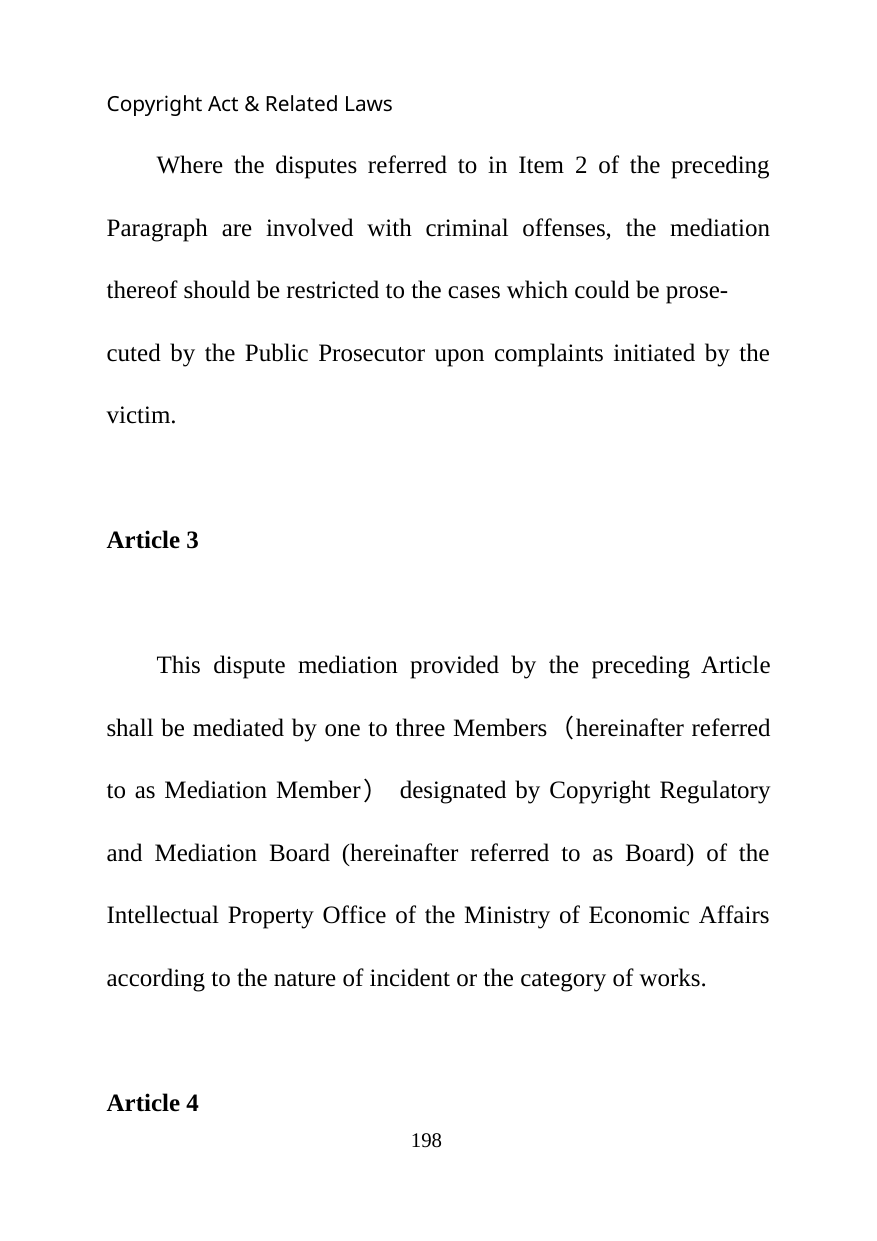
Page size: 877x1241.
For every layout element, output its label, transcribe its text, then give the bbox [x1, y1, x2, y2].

text Article 4 [106, 1060, 771, 1123]
text Article 3 [106, 498, 771, 560]
text cuted by the Public Prosecutor upon complaints initiated by the victim. [106, 310, 771, 435]
text Where the disputes referred to in Item 2 of the preceding Paragraph are involved with criminal offenses, the mediation thereof should be restricted to the cases which could be prose- [106, 123, 771, 310]
text This dispute mediation provided by the preceding Article shall be mediated by one to three Members（hereinafter referred to as Mediation Member） designated by Copyright Regulatory and Mediation Board (hereinafter referred to as Board) of the Intellectual Property Office of the Ministry of Economic Affairs according to the nature of incident or the category of works. [106, 623, 771, 998]
